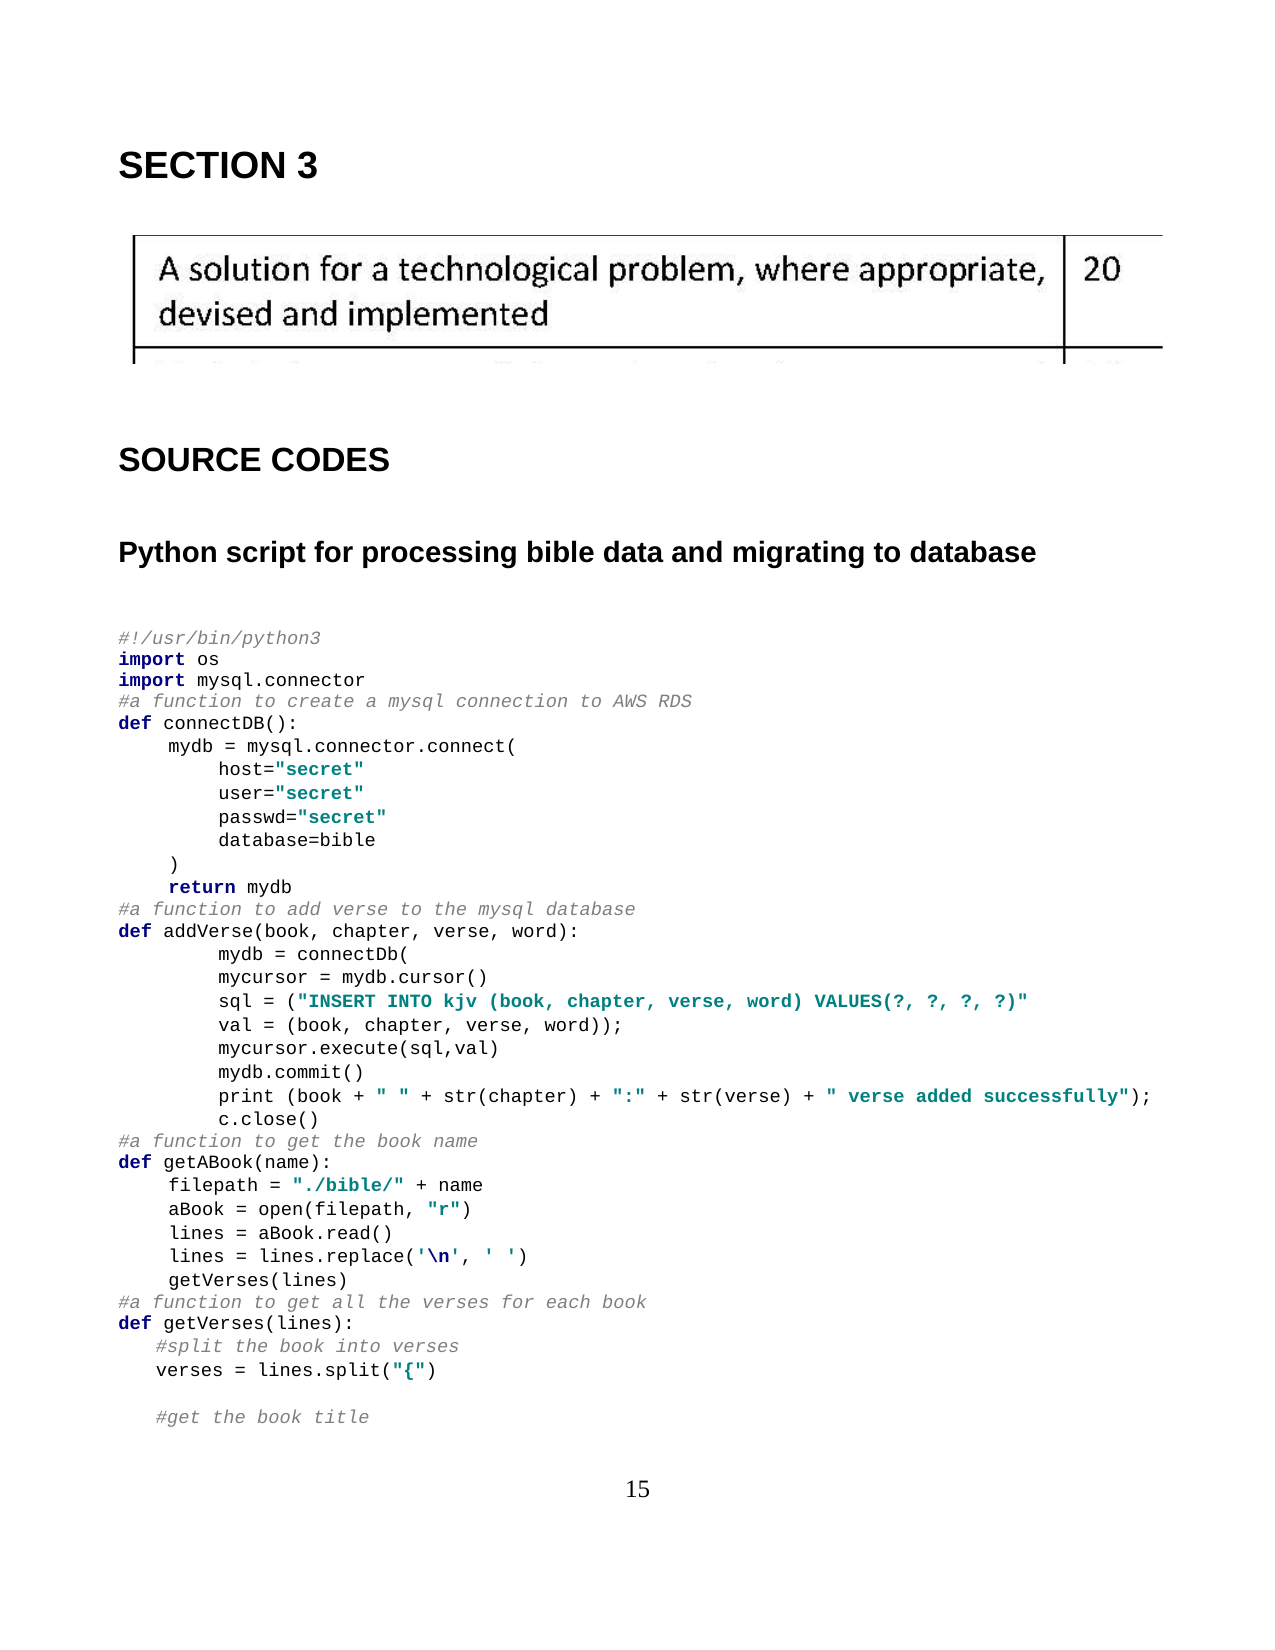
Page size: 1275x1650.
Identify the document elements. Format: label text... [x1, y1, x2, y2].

text #a function to get all the verses for each book [118, 1293, 1157, 1314]
text val = (book, chapter, verse, word)); [118, 1014, 1157, 1037]
text mycursor.execute(sql,val) [118, 1037, 1157, 1061]
text filepath = "./bible/" + name [118, 1174, 1157, 1198]
text def addVerse(book, chapter, verse, word): [118, 921, 1157, 943]
text lines = aBook.read() [118, 1222, 1157, 1245]
picture [125, 245, 1163, 364]
text c.close() [118, 1108, 1157, 1132]
text aBook = open(filepath, "r") [118, 1198, 1157, 1222]
text #!/usr/bin/python3 [118, 628, 1157, 650]
subtitle SECTION 3 [118, 143, 1157, 187]
text lines = lines.replace('\n', ' ') [118, 1245, 1157, 1269]
text def getABook(name): [118, 1153, 1157, 1174]
text database=bible [118, 829, 1157, 853]
text user="secret" [118, 782, 1157, 806]
text ) [118, 853, 1157, 877]
text import os [118, 650, 1157, 671]
text #a function to get the book name [118, 1132, 1157, 1153]
text host="secret" [118, 758, 1157, 782]
text print (book + " " + str(chapter) + ":" + str(verse) + " verse added successfully"); [118, 1084, 1157, 1108]
text mydb.commit() [118, 1061, 1157, 1084]
text mydb = mysql.connector.connect( [118, 735, 1157, 758]
text return mydb [118, 877, 1157, 900]
subtitle Python script for processing bible data and migrating to database [118, 534, 1157, 568]
text #get the book title [118, 1406, 1157, 1430]
subtitle SOURCE CODES [118, 440, 1157, 479]
text def connectDB(): [118, 713, 1157, 735]
text import mysql.connector [118, 671, 1157, 692]
text getVerses(lines) [118, 1269, 1157, 1293]
text verses = lines.split("{") [118, 1359, 1157, 1382]
text #split the book into verses [118, 1335, 1157, 1359]
text #a function to create a mysql connection to AWS RDS [118, 692, 1157, 713]
text #a function to add verse to the mysql database [118, 900, 1157, 921]
text mycursor = mydb.cursor() [118, 966, 1157, 990]
text def getVerses(lines): [118, 1314, 1157, 1335]
text sql = ("INSERT INTO kjv (book, chapter, verse, word) VALUES(?, ?, ?, ?)" [118, 990, 1157, 1014]
text passwd="secret" [118, 806, 1157, 829]
text mydb = connectDb( [118, 943, 1157, 966]
